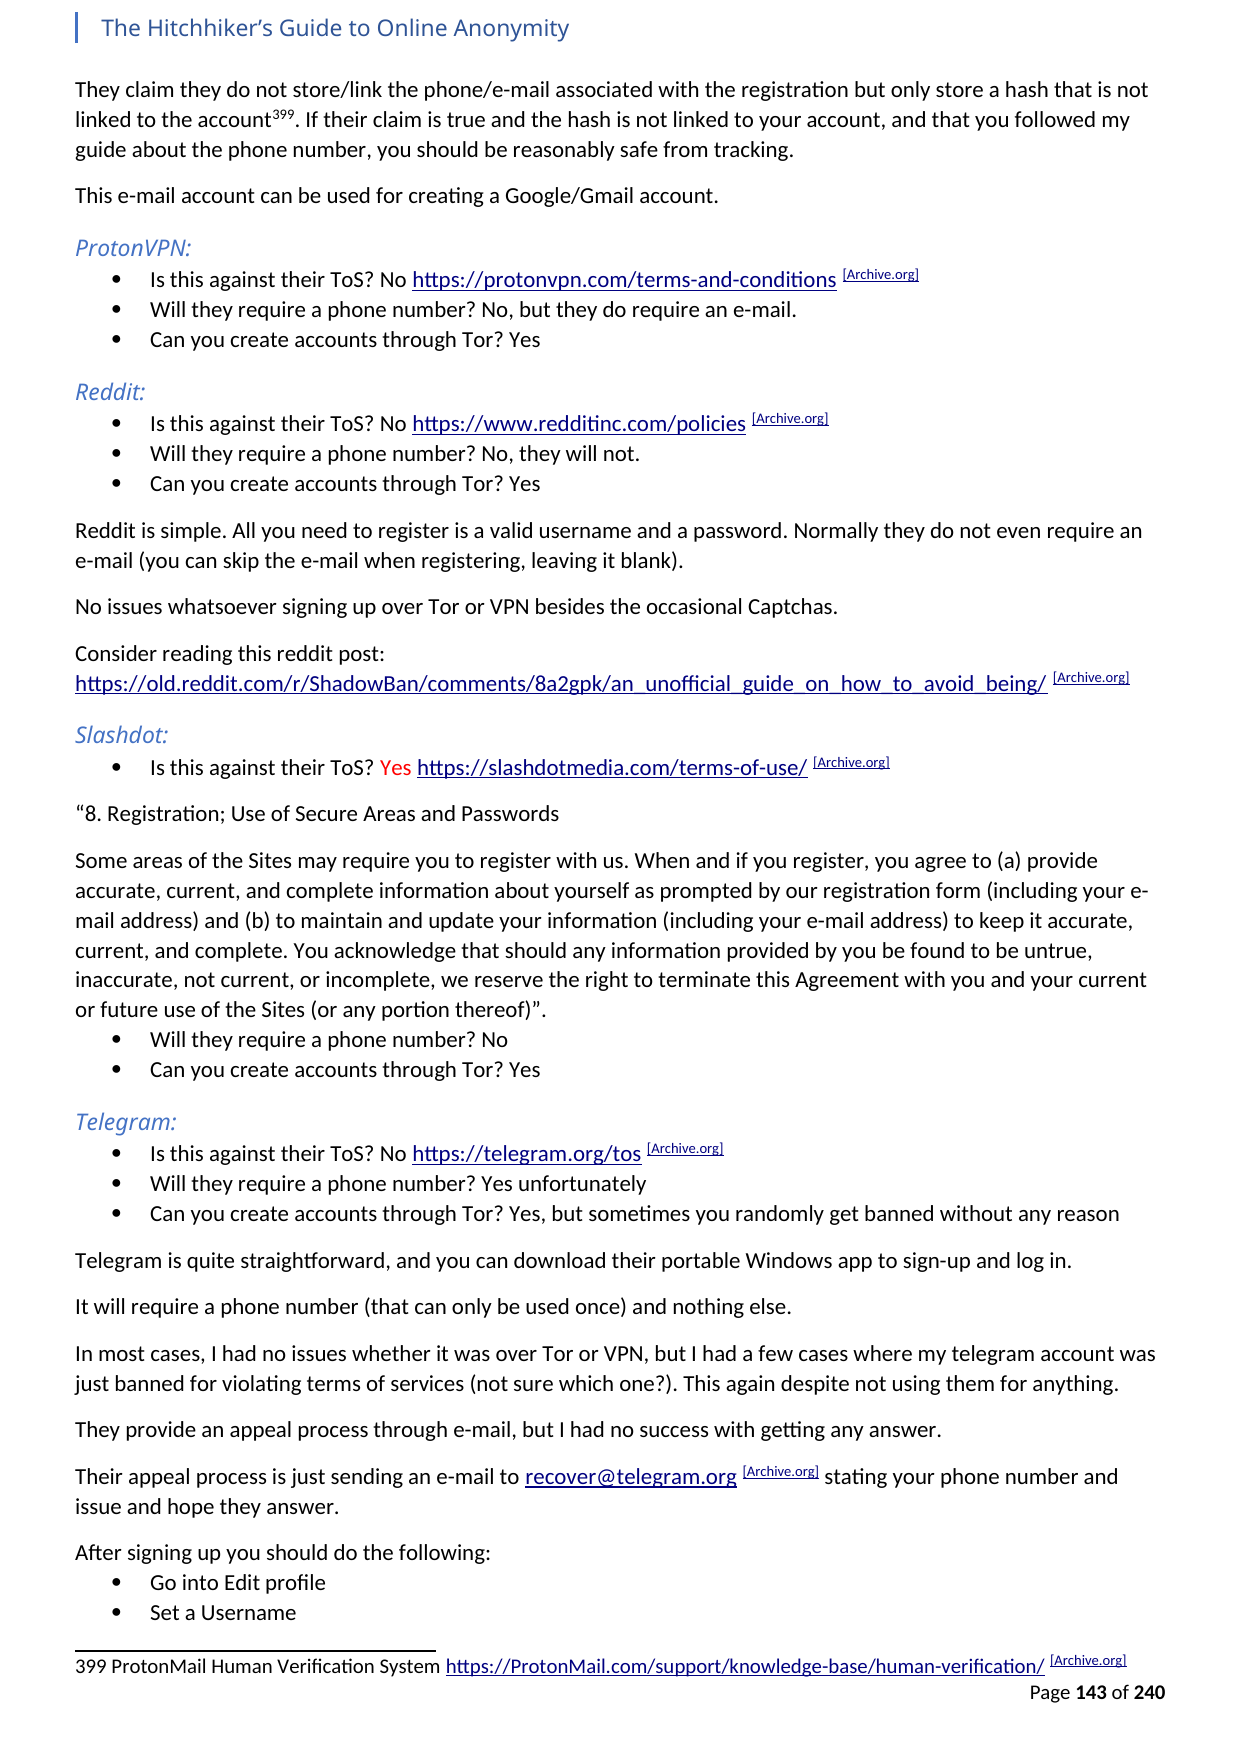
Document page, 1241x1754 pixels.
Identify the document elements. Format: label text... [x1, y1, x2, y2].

text Some areas of the Sites may require you to register with us. When and if you register, you agree to (a) provide accurate, current, and complete information about yourself as prompted by our registration form (including your e-mail address) and (b) to maintain and update your information (including your e-mail address) to keep it accurate, current, and complete. You acknowledge that should any information provided by you be found to be untrue, inaccurate, not current, or incomplete, we reserve the right to terminate this Agreement with you and your current or future use of the Sites (or any portion thereof)”. [75, 846, 1165, 1023]
text Reddit is simple. All you need to register is a valid username and a password. Normally they do not even require an e-mail (you can skip the e-mail when registering, leaving it blank). [75, 516, 1165, 574]
subtitle Telegram: [75, 1106, 1165, 1137]
list Will they require a phone number? No [112, 1025, 1165, 1053]
text Consider reading this reddit post: https://old.reddit.com/r/ShadowBan/comments/8a2gpk/an_unofficial_guide_on_how_to_avoid_being/ [Archive.org] [75, 639, 1165, 697]
text Telegram is quite straightforward, and you can download their portable Windows app to sign-up and log in. [75, 1246, 1165, 1274]
list Set a Username [112, 1598, 1165, 1626]
list Go into Edit profile [112, 1568, 1165, 1596]
list Is this against their ToS? No https://protonvpn.com/terms-and-conditions [Archive.org] [112, 266, 1165, 293]
text Their appeal process is just sending an e-mail to recover@telegram.org [Archive.org] stating your phone number and issue and hope they answer. [75, 1462, 1165, 1520]
text This e-mail account can be used for creating a Google/Gmail account. [75, 181, 1165, 209]
list Can you create accounts through Tor? Yes [112, 1055, 1165, 1083]
subtitle Slashdot: [75, 719, 1165, 751]
text In most cases, I had no issues whether it was over Tor or VPN, but I had a few cases where my telegram account was just banned for violating terms of services (not sure which one?). This again despite not using them for anything. [75, 1339, 1165, 1397]
list Will they require a phone number? No, but they do require an e-mail. [112, 295, 1165, 323]
text They claim they do not store/link the phone/e-mail associated with the registration but only store a hash that is not linked to the account. If their claim is true and the hash is not linked to your account, and that you followed my guide about the phone number, you should be reasonably safe from tracking. [75, 75, 1165, 163]
text It will require a phone number (that can only be used once) and nothing else. [75, 1292, 1165, 1320]
list Will they require a phone number? No, they will not. [112, 439, 1165, 467]
text No issues whatsoever signing up over Tor or VPN besides the occasional Captchas. [75, 592, 1165, 620]
list Can you create accounts through Tor? Yes [112, 325, 1165, 353]
text ProtonMail Human Verification System https://ProtonMail.com/support/knowledge-base/human-verification/ [Archive.org] [75, 1651, 1165, 1679]
list Can you create accounts through Tor? Yes [112, 469, 1165, 497]
list Is this against their ToS? No https://telegram.org/tos [Archive.org] [112, 1139, 1165, 1167]
list Is this against their ToS? Yes https://slashdotmedia.com/terms-of-use/ [Archive.org] [112, 753, 1165, 781]
subtitle Reddit: [75, 376, 1165, 407]
text They provide an appeal process through e-mail, but I had no success with getting any answer. [75, 1415, 1165, 1443]
text “8. Registration; Use of Secure Areas and Passwords [75, 799, 1165, 827]
list Is this against their ToS? No https://www.redditinc.com/policies [Archive.org] [112, 409, 1165, 437]
list Will they require a phone number? Yes unfortunately [112, 1169, 1165, 1197]
text After signing up you should do the following: [75, 1538, 1165, 1566]
list Can you create accounts through Tor? Yes, but sometimes you randomly get banned without any reason [112, 1199, 1165, 1227]
subtitle ProtonVPN: [75, 232, 1165, 263]
